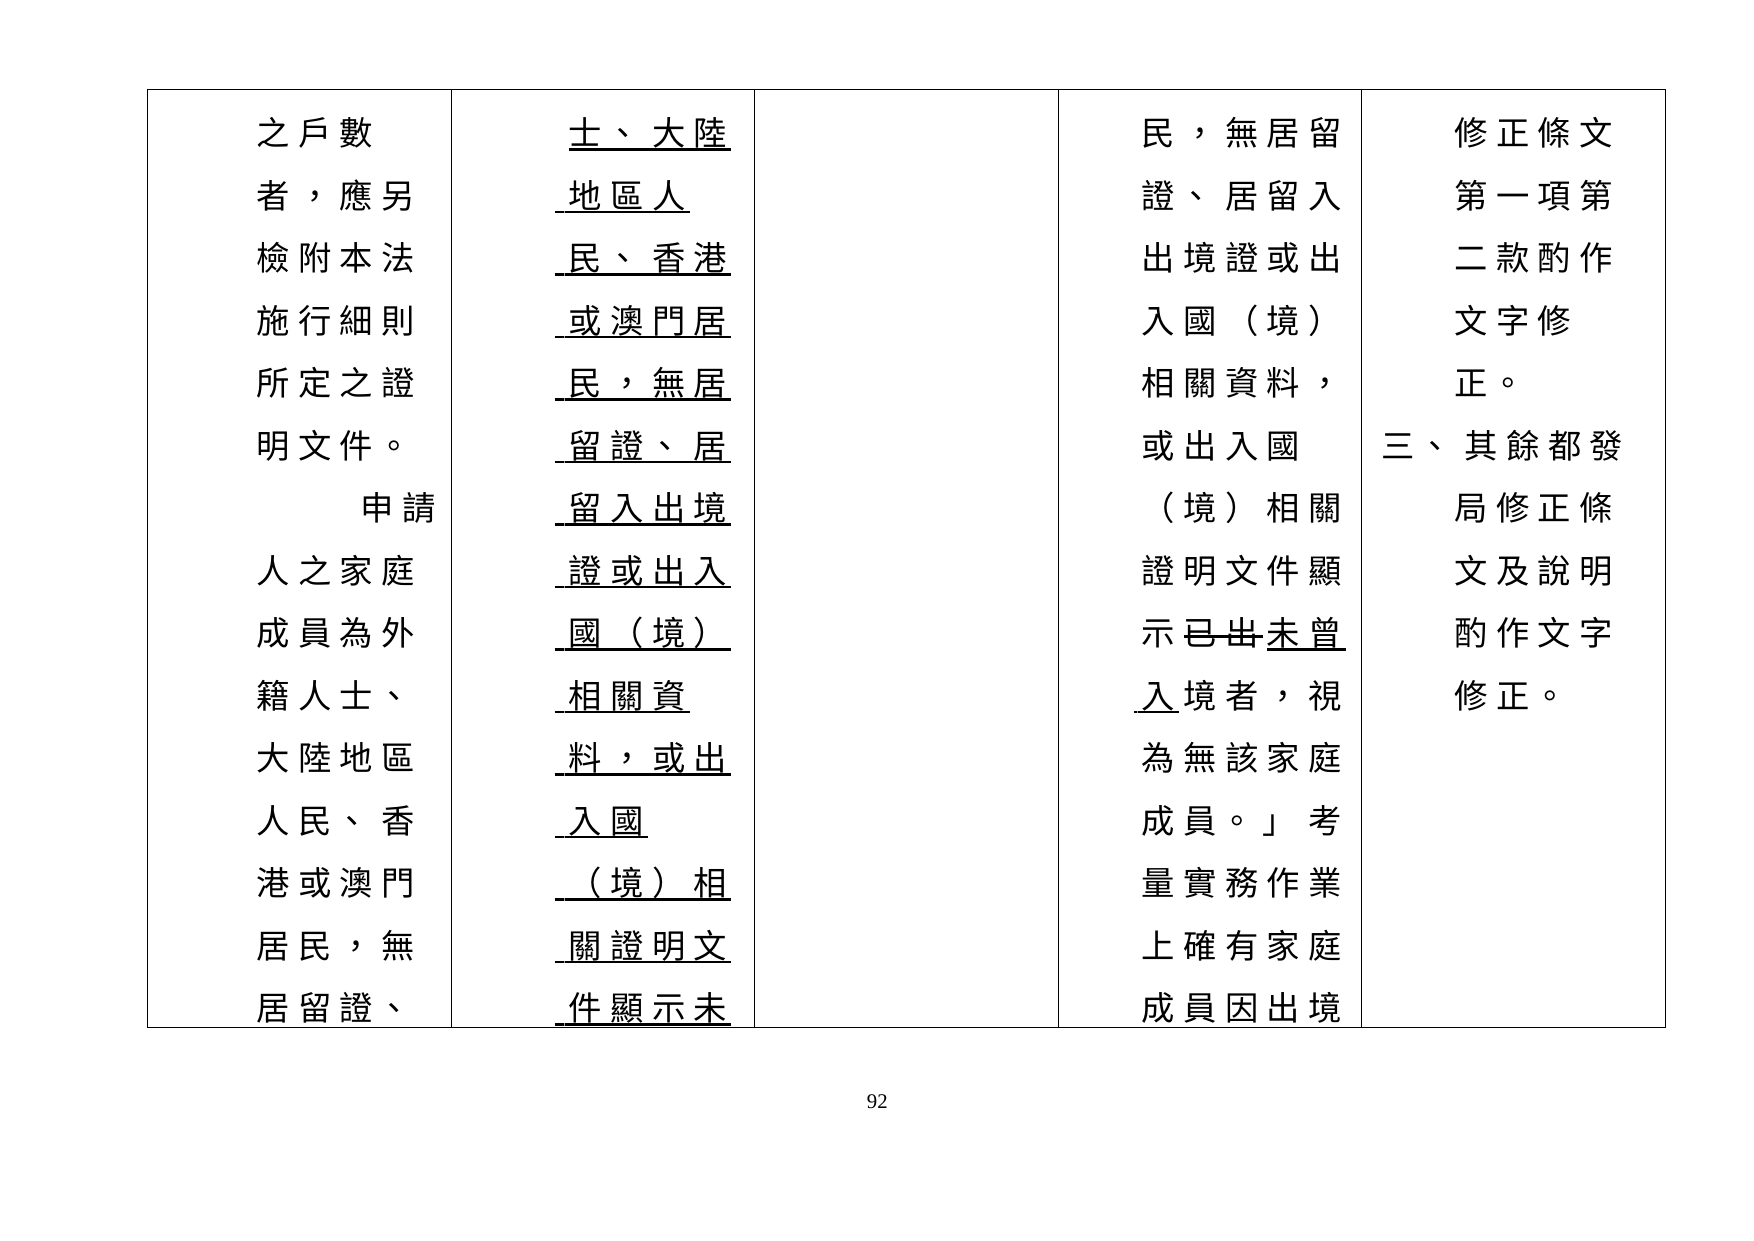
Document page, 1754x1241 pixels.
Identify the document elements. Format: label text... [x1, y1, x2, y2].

table_cell 修正條文第一項第二款酌作文字修正。 三、其餘都發局修正條文及說明酌作文字修正。 [1362, 90, 1665, 1027]
table_cell 之戶數者，應另檢附本法施行細則所定之證明文件。 申請人之家庭成員為外籍人士、大陸地區人民、香港或澳門居民，無居留證、 [148, 90, 451, 1027]
table_cell [755, 90, 1058, 1027]
table_cell 民，無居留證、居留入出境證或出入國（境）相關資料，或出入國（境）相關證明文件顯示已出未曾入境者，視為無該家庭成員。」考量實務作業上確有家庭成員因出境 [1059, 90, 1361, 1027]
table_cell 士、大陸地區人民、香港或澳門居民，無居留證、居留入出境證或出入國（境）相關資料，或出入國（境）相關證明文件顯示未 [452, 90, 754, 1027]
